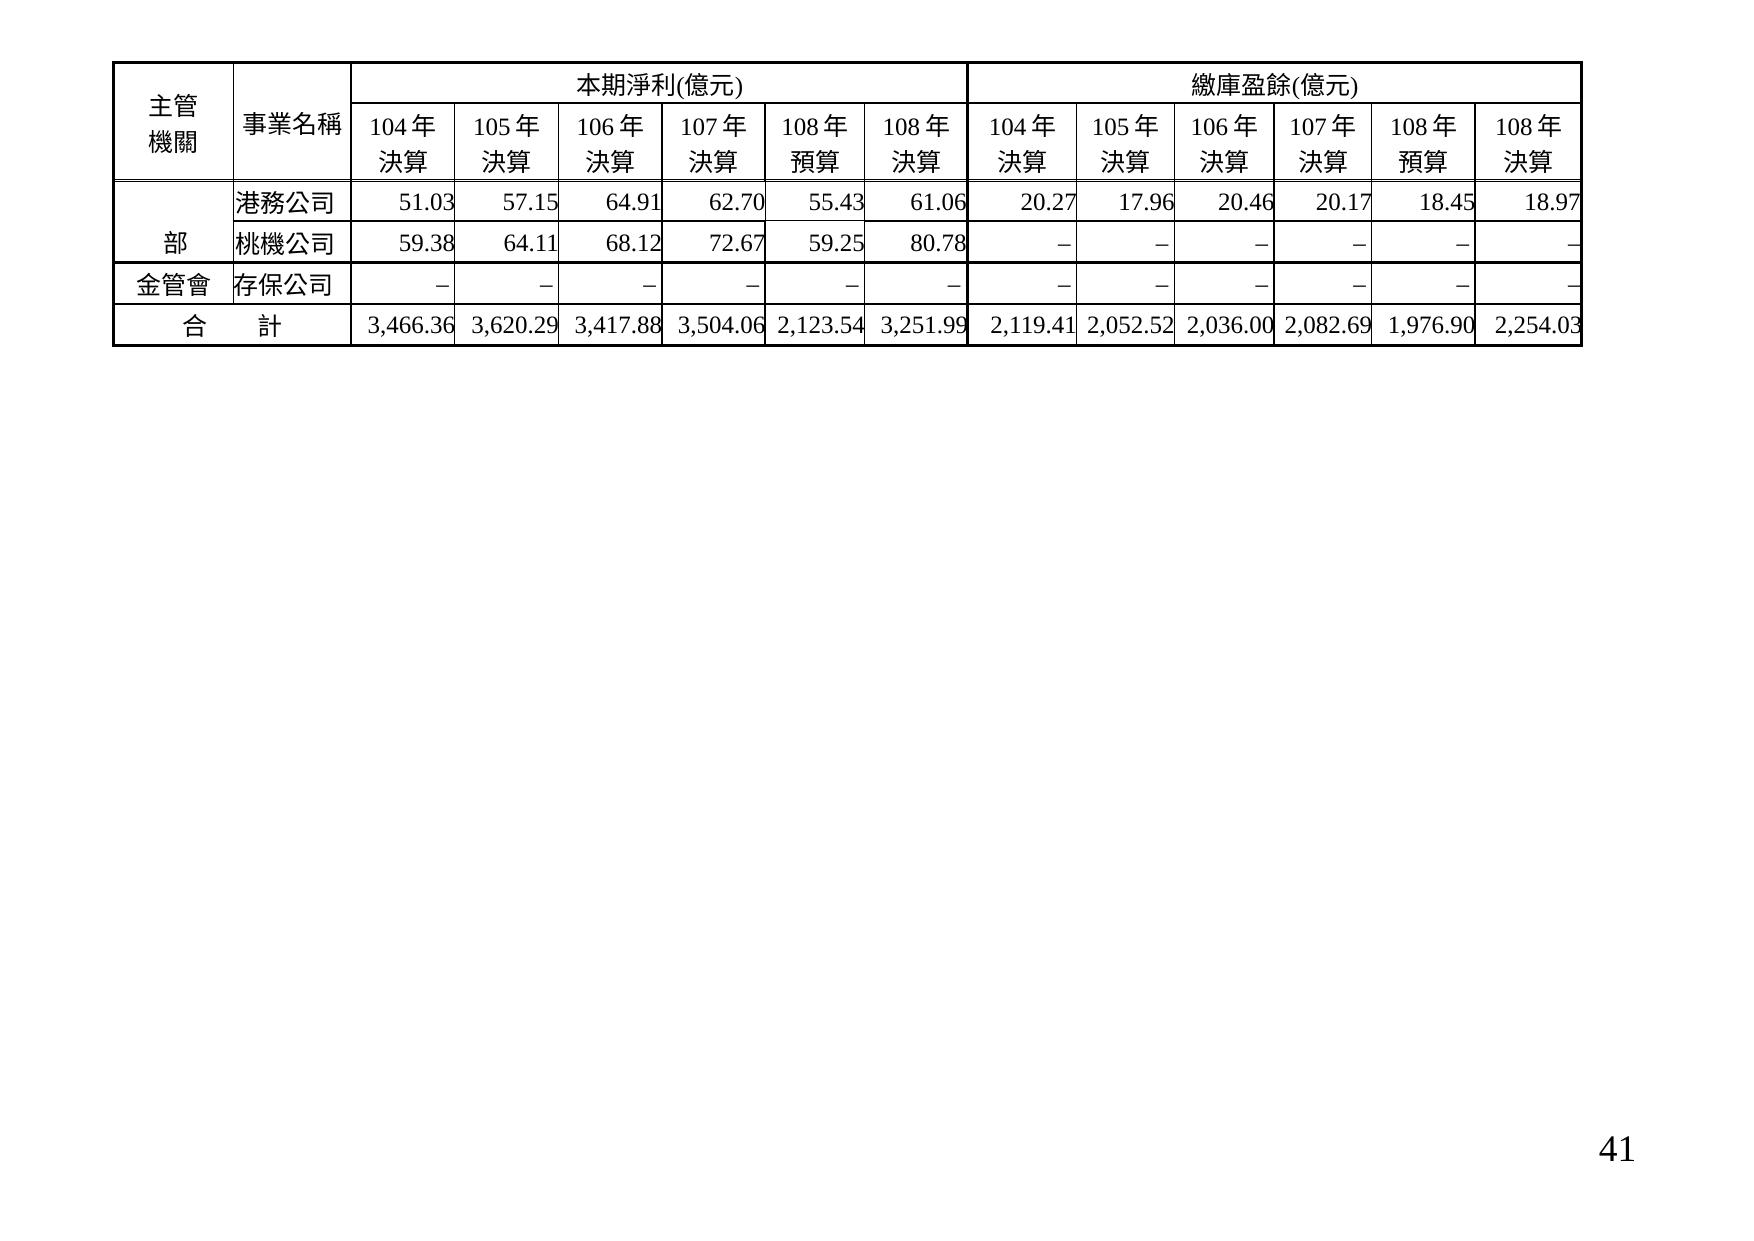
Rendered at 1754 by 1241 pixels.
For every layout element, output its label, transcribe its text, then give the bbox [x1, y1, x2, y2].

table_cell 51.03 [352, 182, 454, 220]
table_cell – [1372, 222, 1474, 261]
table_cell 108年 決算 [865, 104, 966, 179]
table_header 主管 機關 [115, 64, 233, 179]
table_cell – [663, 264, 764, 303]
table_cell – [1275, 264, 1371, 303]
table_cell 59.38 [352, 222, 454, 261]
table_cell 3,466.36 [352, 305, 454, 344]
table_cell 106年 決算 [559, 104, 661, 179]
table_cell 20.27 [969, 182, 1076, 220]
table_cell 62.70 [663, 182, 765, 220]
table_cell – [1077, 222, 1174, 261]
table_cell 105年 決算 [1077, 104, 1174, 179]
table_cell – [1175, 222, 1273, 261]
table_cell 20.17 [1275, 182, 1371, 220]
table_header 事業名稱 [234, 64, 350, 179]
table_cell – [1077, 264, 1174, 303]
table_cell 2,082.69 [1275, 305, 1371, 344]
table_cell 桃機公司 [234, 222, 350, 261]
table_cell 2,254.03 [1476, 305, 1580, 344]
table_cell 64.11 [455, 222, 558, 261]
table_cell 64.91 [559, 182, 661, 220]
table_cell 105年 決算 [455, 104, 558, 179]
table_cell 108年 預算 [766, 104, 864, 179]
table_cell – [969, 264, 1076, 303]
table_cell 金管會 [115, 264, 233, 303]
table_cell 59.25 [766, 221, 864, 261]
table_cell 2,123.54 [766, 305, 864, 344]
table_cell 18.45 [1372, 182, 1474, 220]
table_cell 存保公司 [234, 264, 350, 303]
table_cell – [559, 264, 661, 303]
table_cell 2,119.41 [969, 305, 1076, 344]
table_cell 107年 決算 [1275, 104, 1371, 179]
table_cell 104年 決算 [969, 104, 1076, 179]
table_cell 106年 決算 [1175, 104, 1273, 179]
table_cell 18.97 [1476, 182, 1580, 220]
table_cell – [766, 264, 864, 303]
table_cell – [455, 264, 558, 303]
table_cell 108年 決算 [1476, 104, 1580, 179]
table_cell – [969, 222, 1076, 261]
table_cell 3,417.88 [559, 305, 661, 344]
table_cell 72.67 [663, 222, 764, 261]
table_cell 104年 決算 [352, 104, 454, 179]
table_cell – [1175, 264, 1273, 303]
table_cell 61.06 [865, 182, 966, 220]
table_cell 107年 決算 [663, 104, 764, 179]
table_cell – [1275, 222, 1371, 261]
table_cell 3,620.29 [455, 305, 558, 344]
table_header 繳庫盈餘(億元) [969, 64, 1580, 102]
table_cell 2,052.52 [1077, 305, 1174, 344]
table_cell 108年 預算 [1372, 104, 1474, 179]
table_cell – [1476, 222, 1580, 261]
table_cell 57.15 [455, 182, 558, 220]
table_cell 3,251.99 [865, 305, 966, 344]
table_cell 合 計 [115, 305, 350, 344]
table_cell 80.78 [865, 222, 966, 261]
table_header 本期淨利(億元) [352, 64, 966, 102]
table_cell 港務公司 [234, 182, 350, 220]
table_cell 部 [115, 182, 233, 261]
table_cell 1,976.90 [1372, 305, 1474, 344]
table_cell – [352, 264, 454, 303]
table_cell 3,504.06 [663, 305, 764, 344]
table_cell – [1372, 264, 1474, 303]
table_cell 20.46 [1175, 182, 1273, 220]
table_cell – [865, 264, 966, 303]
table_cell 17.96 [1077, 182, 1174, 220]
table_cell 68.12 [559, 222, 661, 261]
table_cell 55.43 [766, 182, 864, 220]
table_cell – [1476, 264, 1580, 303]
table_cell 2,036.00 [1175, 305, 1273, 344]
